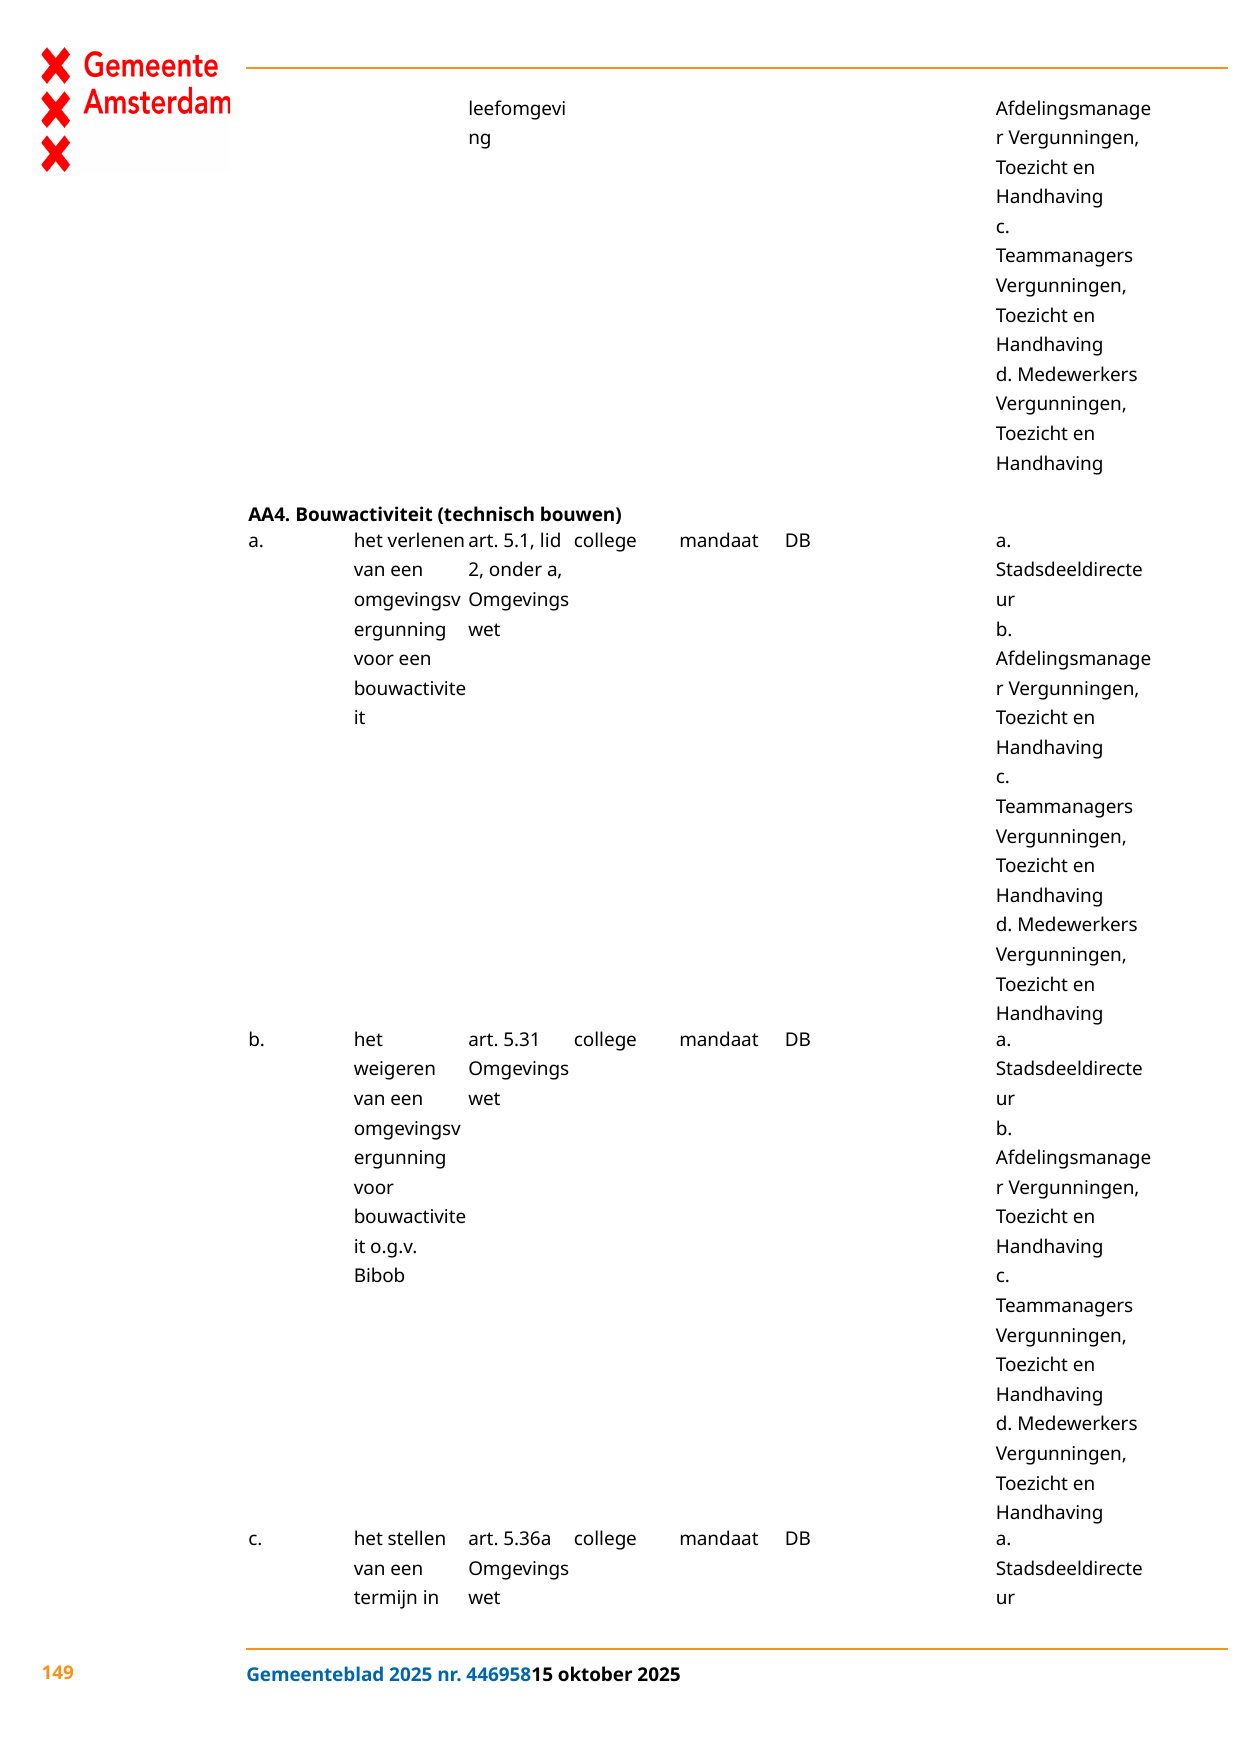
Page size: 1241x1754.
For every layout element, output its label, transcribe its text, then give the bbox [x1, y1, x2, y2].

table_cell Afdelingsmanager Vergunningen, Toezicht en Handhaving c. Teammanagers Vergunningen, Toezicht en Handhaving d. Medewerkers Vergunningen, Toezicht en Handhaving [996, 95, 1152, 476]
table_cell [785, 95, 890, 476]
table_cell c. [248, 1525, 353, 1610]
table_cell a. [248, 527, 353, 1026]
table_cell [248, 476, 353, 501]
table_cell art. 5.31 Omgevingswet [468, 1026, 574, 1525]
table_cell art. 5.1, lid 2, onder a, Omgevingswet [468, 527, 574, 1026]
table_cell college [574, 1525, 679, 1610]
table_cell [574, 476, 679, 501]
table_cell college [574, 1026, 679, 1525]
picture [41, 47, 231, 172]
table_cell [248, 95, 353, 476]
table_cell [468, 476, 574, 501]
table_cell mandaat [679, 1026, 784, 1525]
table_cell het weigeren van een omgevingsvergunning voor bouwactiviteit o.g.v. Bibob [354, 1026, 468, 1525]
table_cell [996, 476, 1152, 501]
table_cell [354, 95, 468, 476]
table_cell b. [248, 1026, 353, 1525]
table_cell a. Stadsdeeldirecteur [996, 1525, 1152, 1610]
table_cell mandaat [679, 527, 784, 1026]
table_cell AA4. Bouwactiviteit (technisch bouwen) [248, 501, 1152, 527]
table_cell [574, 95, 679, 476]
table_cell a. Stadsdeeldirecteur b. Afdelingsmanager Vergunningen, Toezicht en Handhaving c. Teammanagers Vergunningen, Toezicht en Handhaving d. Medewerkers Vergunningen, Toezicht en Handhaving [996, 527, 1152, 1026]
table_cell DB [785, 527, 890, 1026]
table_cell [890, 527, 996, 1026]
table_cell [679, 95, 784, 476]
table_cell a. Stadsdeeldirecteur b. Afdelingsmanager Vergunningen, Toezicht en Handhaving c. Teammanagers Vergunningen, Toezicht en Handhaving d. Medewerkers Vergunningen, Toezicht en Handhaving [996, 1026, 1152, 1525]
table_cell het verlenen van een omgevingsvergunning voor een bouwactiviteit [354, 527, 468, 1026]
table_cell [890, 95, 996, 476]
table_cell [785, 476, 890, 501]
table_cell het stellen van een termijn in [354, 1525, 468, 1610]
table_cell DB [785, 1525, 890, 1610]
table_cell college [574, 527, 679, 1026]
table_cell DB [785, 1026, 890, 1525]
table_cell [890, 476, 996, 501]
table_cell leefomgeving [468, 95, 574, 476]
table_cell [354, 476, 468, 501]
table_cell [890, 1026, 996, 1525]
table_cell [679, 476, 784, 501]
table_cell [890, 1525, 996, 1610]
table_cell mandaat [679, 1525, 784, 1610]
table_cell art. 5.36a Omgevingswet [468, 1525, 574, 1610]
